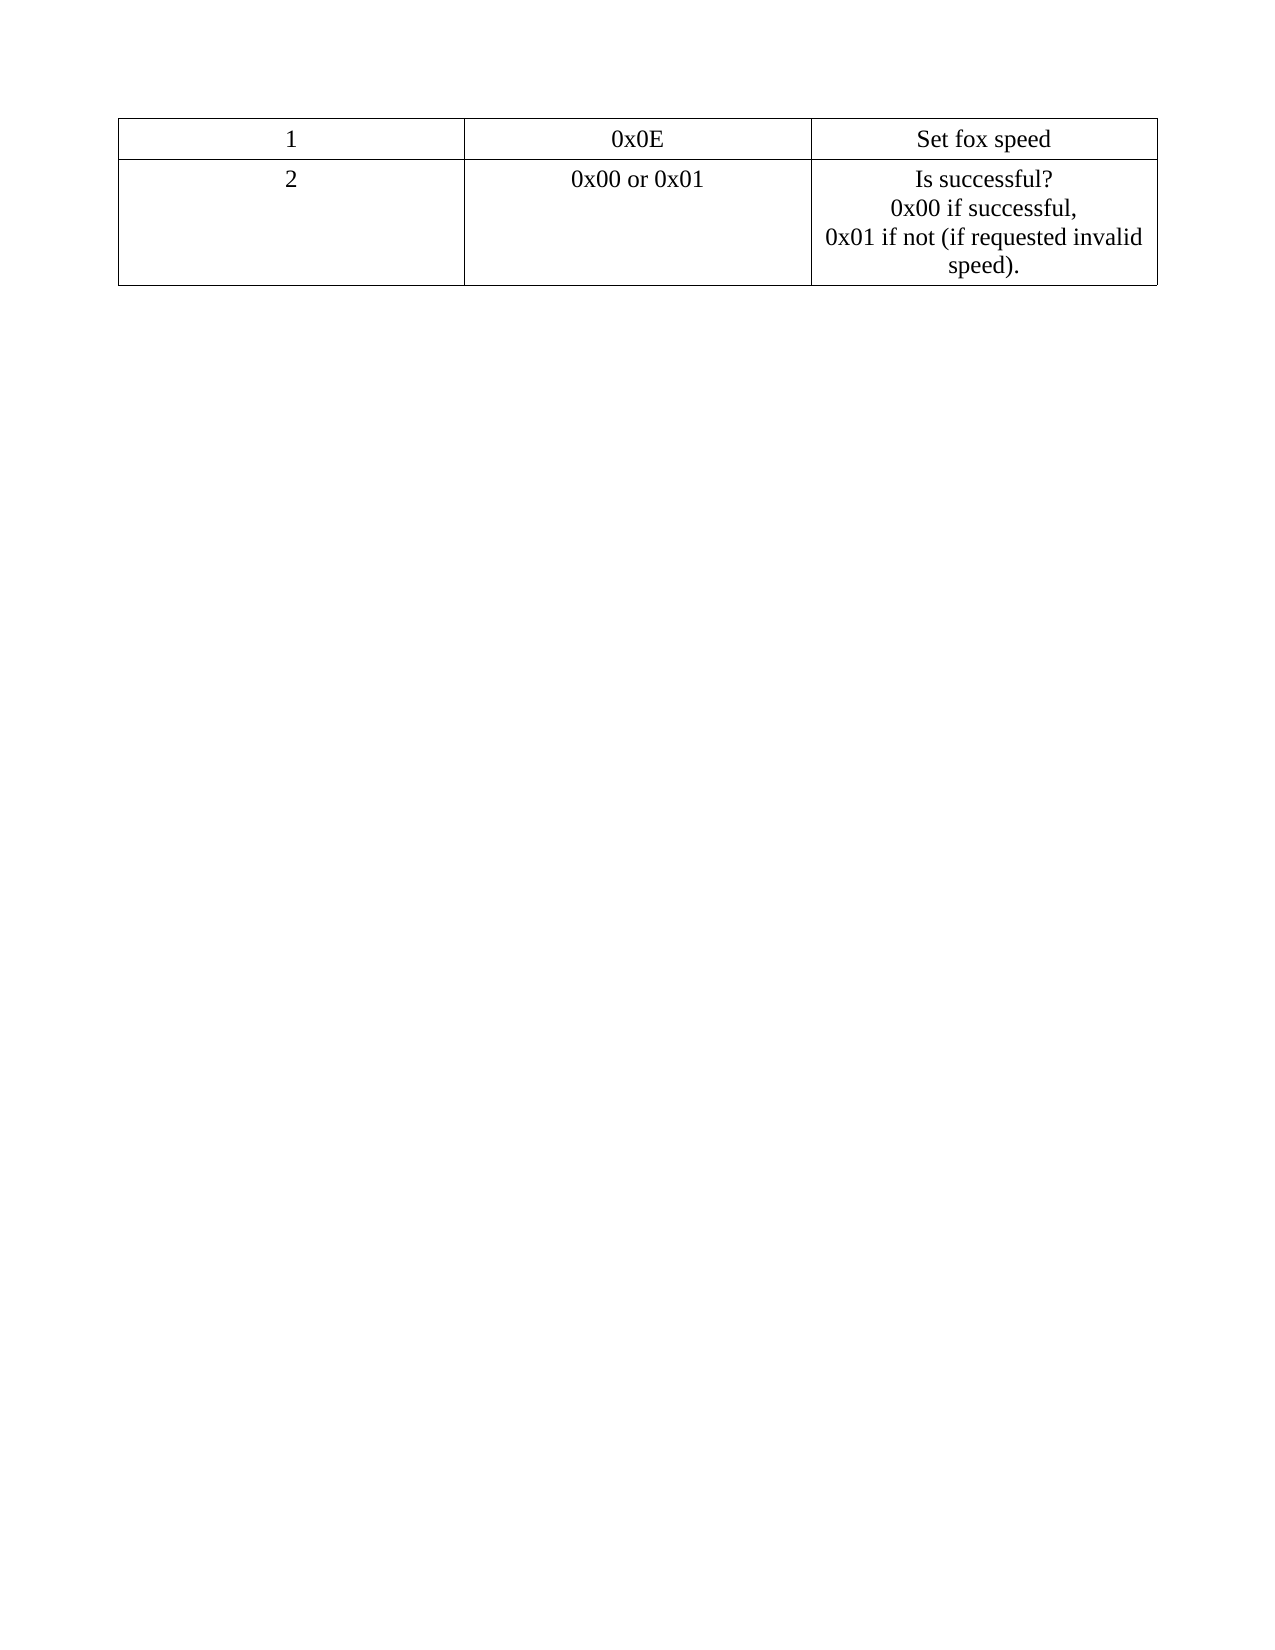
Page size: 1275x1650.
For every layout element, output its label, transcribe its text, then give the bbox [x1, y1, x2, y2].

table_cell Set fox speed [812, 119, 1157, 158]
table_cell 2 [119, 160, 464, 285]
table_cell 1 [119, 119, 464, 158]
table_cell 0x0E [465, 119, 811, 158]
table_cell Is successful? 0x00 if successful, 0x01 if not (if requested invalid speed). [812, 160, 1157, 285]
table_cell 0x00 or 0x01 [465, 160, 811, 285]
